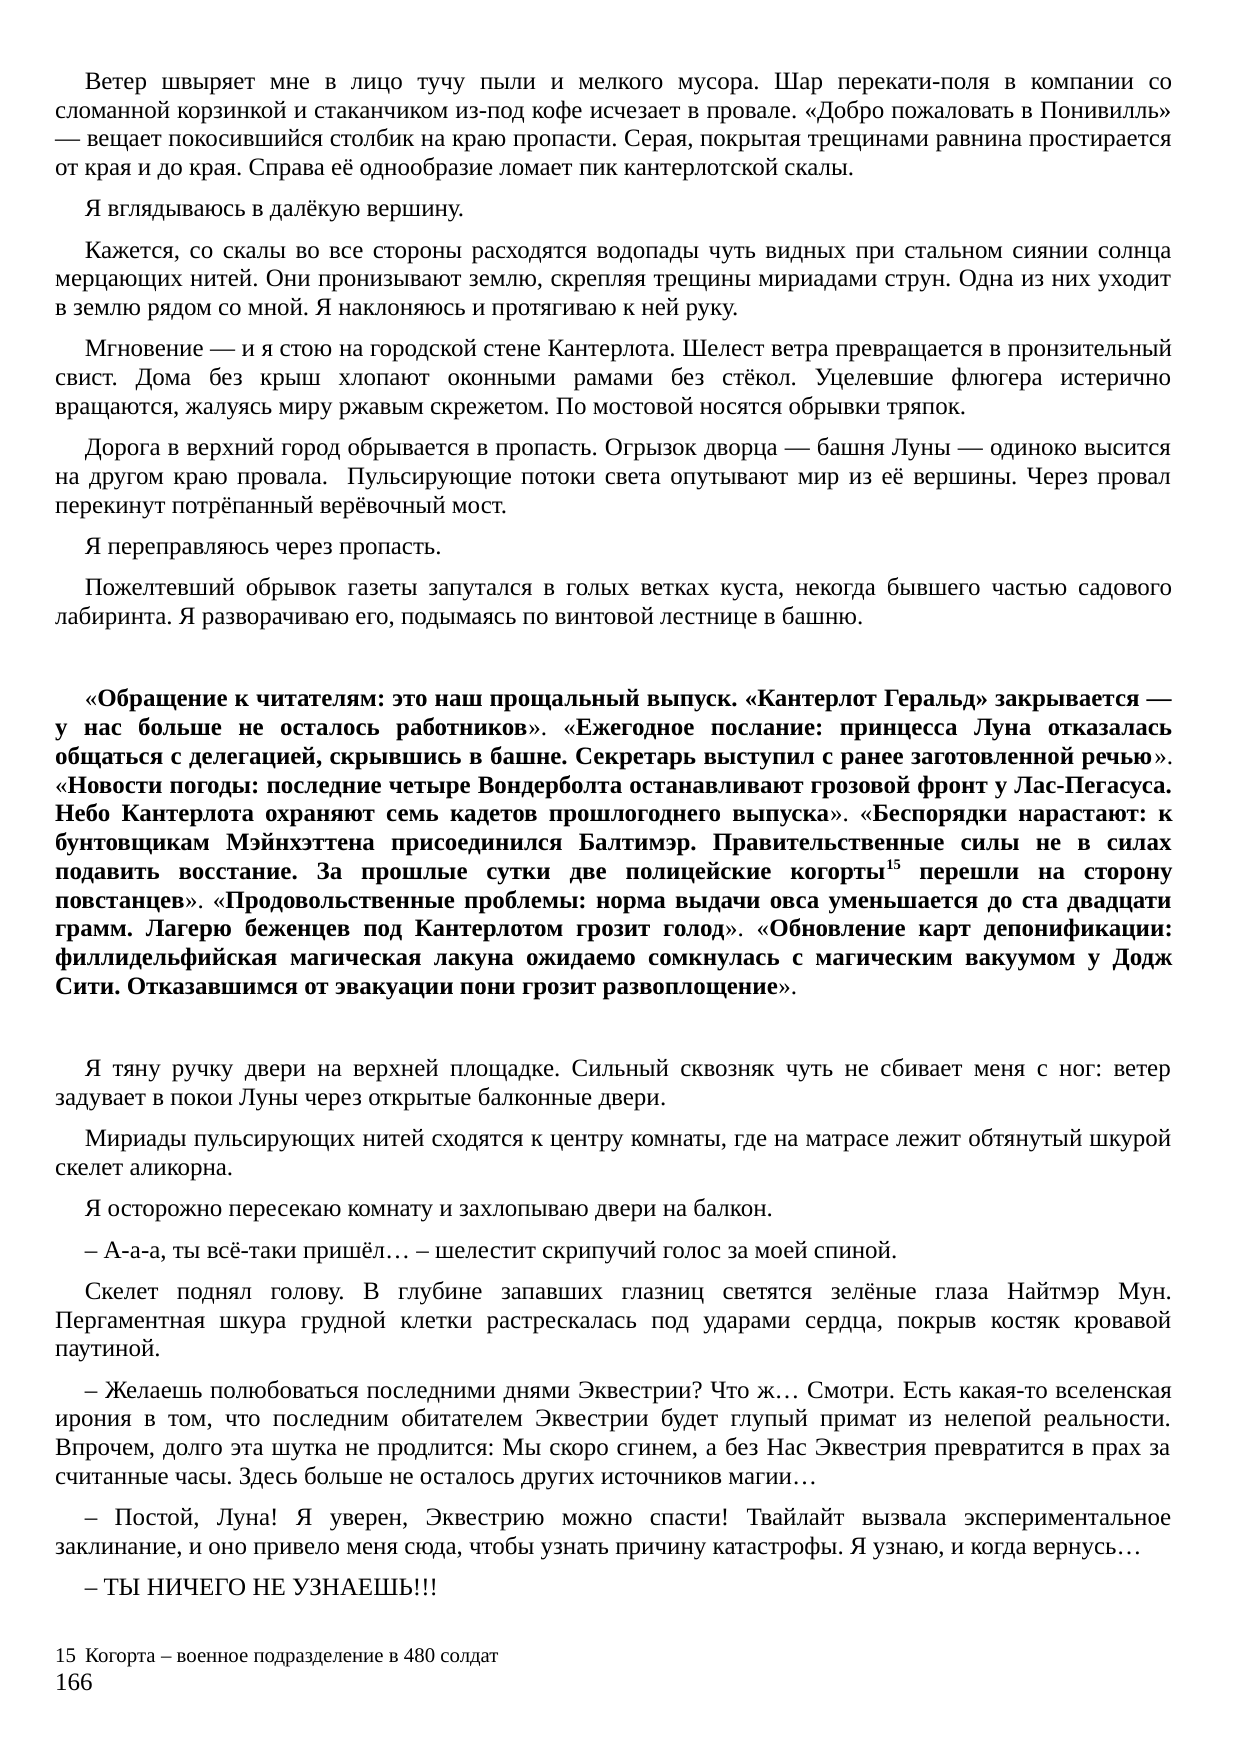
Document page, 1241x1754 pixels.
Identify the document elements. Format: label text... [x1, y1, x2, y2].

text Скелет поднял голову. В глубине запавших глазниц светятся зелёные глаза Найтмэр Мун. Пергаментная шкура грудной клетки растрескалась под ударами сердца, покрыв костяк кровавой паутиной. [55, 1276, 1173, 1362]
text Мгновение — и я стою на городской стене Кантерлота. Шелест ветра превращается в пронзительный свист. Дома без крыш хлопают оконными рамами без стёкол. Уцелевшие флюгера истерично вращаются, жалуясь миру ржавым скрежетом. По мостовой носятся обрывки тряпок. [55, 333, 1173, 420]
text – Желаешь полюбоваться последними днями Эквестрии? Что ж… Смотри. Есть какая-то вселенская ирония в том, что последним обитателем Эквестрии будет глупый примат из нелепой реальности. Впрочем, долго эта шутка не продлится: Мы скоро сгинем, а без Нас Эквестрия превратится в прах за считанные часы. Здесь больше не осталось других источников магии… [55, 1375, 1173, 1490]
text Когорта – военное подразделение в 480 солдат [55, 1642, 1173, 1667]
text Кажется, со скалы во все стороны расходятся водопады чуть видных при стальном сиянии солнца мерцающих нитей. Они пронизывают землю, скрепляя трещины мириадами струн. Одна из них уходит в землю рядом со мной. Я наклоняюсь и протягиваю к ней руку. [55, 235, 1173, 321]
text – А-а-а, ты всё-таки пришёл… – шелестит скрипучий голос за моей спиной. [55, 1235, 1173, 1263]
text Ветер швыряет мне в лицо тучу пыли и мелкого мусора. Шар перекати-поля в компании со сломанной корзинкой и стаканчиком из-под кофе исчезает в провале. «Добро пожаловать в Понивилль» — вещает покосившийся столбик на краю пропасти. Серая, покрытая трещинами равнина простирается от края и до края. Справа её однообразие ломает пик кантерлотской скалы. [55, 66, 1173, 181]
text Пожелтевший обрывок газеты запутался в голых ветках куста, некогда бывшего частью садового лабиринта. Я разворачиваю его, подымаясь по винтовой лестнице в башню. [55, 572, 1173, 630]
text Мириады пульсирующих нитей сходятся к центру комнаты, где на матрасе лежит обтянутый шкурой скелет аликорна. [55, 1123, 1173, 1181]
text «Обращение к читателям: это наш прощальный выпуск. «Кантерлот Геральд» закрывается — у нас больше не осталось работников». «Ежегодное послание: принцесса Луна отказалась общаться с делегацией, скрывшись в башне. Секретарь выступил с ранее заготовленной речью». «Новости погоды: последние четыре Вондерболта останавливают грозовой фронт у Лас-Пегасуса. Небо Кантерлота охраняют семь кадетов прошлогоднего выпуска». «Беспорядки нарастают: к бунтовщикам Мэйнхэттена присоединился Балтимэр. Правительственные силы не в силах подавить восстание. За прошлые сутки две полицейские когорты перешли на сторону повстанцев». «Продовольственные проблемы: норма выдачи овса уменьшается до ста двадцати грамм. Лагерю беженцев под Кантерлотом грозит голод». «Обновление карт депонификации: филлидельфийская магическая лакуна ожидаемо сомкнулась с магическим вакуумом у Додж Сити. Отказавшимся от эвакуации пони грозит развоплощение». [55, 683, 1173, 1000]
text Я тяну ручку двери на верхней площадке. Сильный сквозняк чуть не сбивает меня с ног: ветер задувает в покои Луны через открытые балконные двери. [55, 1053, 1173, 1111]
text Я осторожно пересекаю комнату и захлопываю двери на балкон. [55, 1193, 1173, 1222]
text Дорога в верхний город обрывается в пропасть. Огрызок дворца — башня Луны — одиноко высится на другом краю провала. Пульсирующие потоки света опутывают мир из её вершины. Через провал перекинут потрёпанный верёвочный мост. [55, 432, 1173, 518]
text – ТЫ НИЧЕГО НЕ УЗНАЕШЬ!!! [55, 1572, 1173, 1601]
text – Постой, Луна! Я уверен, Эквестрию можно спасти! Твайлайт вызвала экспериментальное заклинание, и оно привело меня сюда, чтобы узнать причину катастрофы. Я узнаю, и когда вернусь… [55, 1502, 1173, 1560]
text Я переправляюсь через пропасть. [55, 531, 1173, 560]
text Я вглядываюсь в далёкую вершину. [55, 193, 1173, 222]
